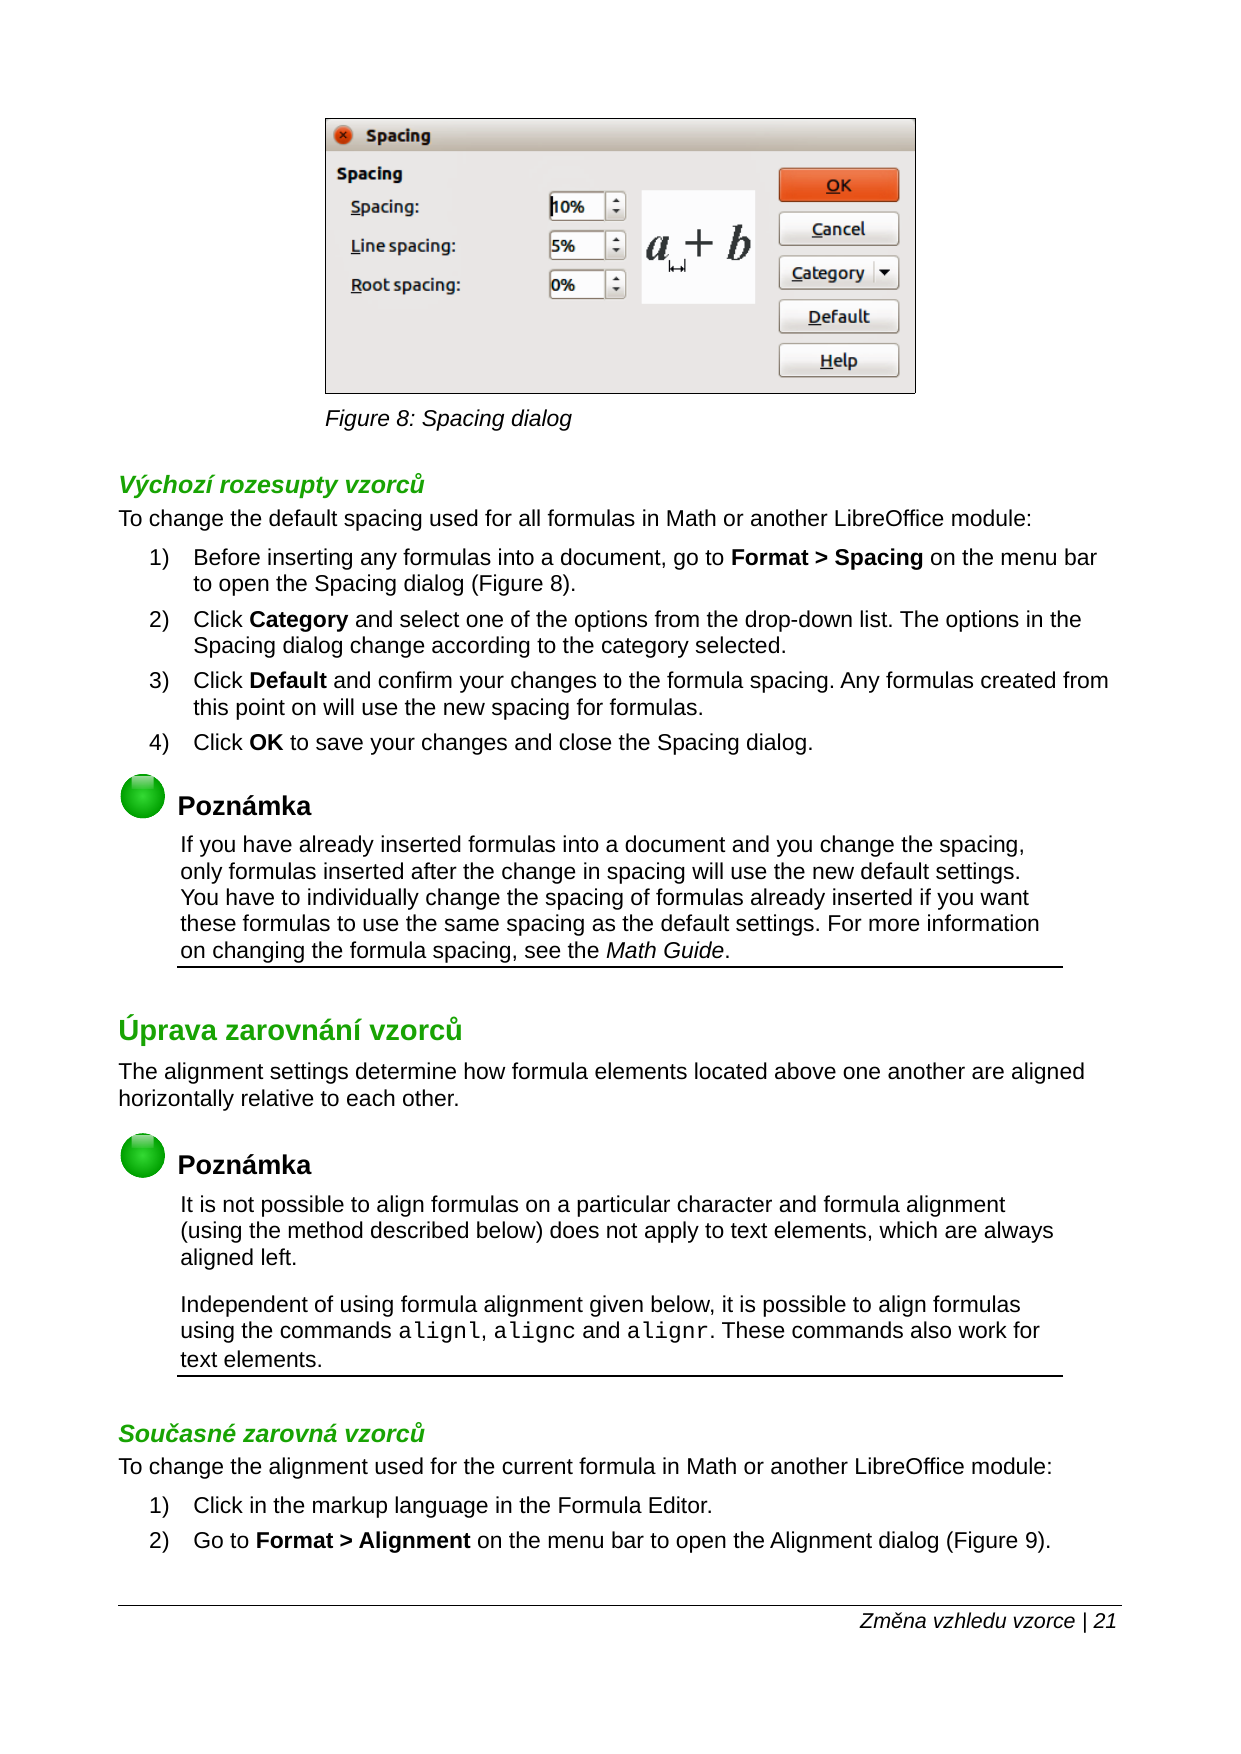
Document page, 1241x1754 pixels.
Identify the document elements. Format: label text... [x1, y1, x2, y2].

picture [326, 119, 915, 393]
text To change the alignment used for the current formula in Math or another LibreOffice module: [118, 1453, 1122, 1480]
list Click OK to save your changes and close the Spacing dialog. [169, 729, 1122, 755]
subtitle Úprava zarovnání vzorců [118, 1013, 1122, 1046]
list Go to Format > Alignment on the menu bar to open the Alignment dialog (Figure 9). [169, 1527, 1122, 1554]
text To change the default spacing used for all formulas in Math or another LibreOffice module: [118, 505, 1122, 531]
subtitle Současné zarovná vzorců [118, 1419, 1122, 1447]
text Independent of using formula alignment given below, it is possible to align formulas using the commands alignl, alignc and alignr. These commands also work for text elements. [177, 1288, 1063, 1375]
text Figure 8: Spacing dialog [325, 405, 915, 431]
text The alignment settings determine how formula elements located above one another are aligned horizontally relative to each other. [118, 1058, 1122, 1111]
text If you have already inserted formulas into a document and you change the spacing, only formulas inserted after the change in spacing will use the new default settings. You have to individually change the spacing of formulas already inserted if you want these formulas to use the same spacing as the default settings. For more information on changing the formula spacing, see the Math Guide. [177, 828, 1063, 966]
list Click Category and select one of the options from the drop-down list. The options in the Spacing dialog change according to the category selected. [169, 606, 1122, 658]
subtitle Poznámka [118, 771, 1122, 821]
list Click in the markup language in the Formula Editor. [169, 1492, 1122, 1518]
text It is not possible to align formulas on a particular character and formula alignment (using the method described below) does not apply to text elements, which are always aligned left. [177, 1188, 1063, 1270]
list Click Default and confirm your changes to the formula spacing. Any formulas created from this point on will use the new spacing for formulas. [169, 667, 1122, 720]
subtitle Výchozí rozesupty vzorců [118, 470, 1122, 499]
subtitle Poznámka [118, 1131, 1122, 1180]
list Before inserting any formulas into a document, go to Format > Spacing on the menu bar to open the Spacing dialog (Figure 8). [169, 544, 1122, 597]
